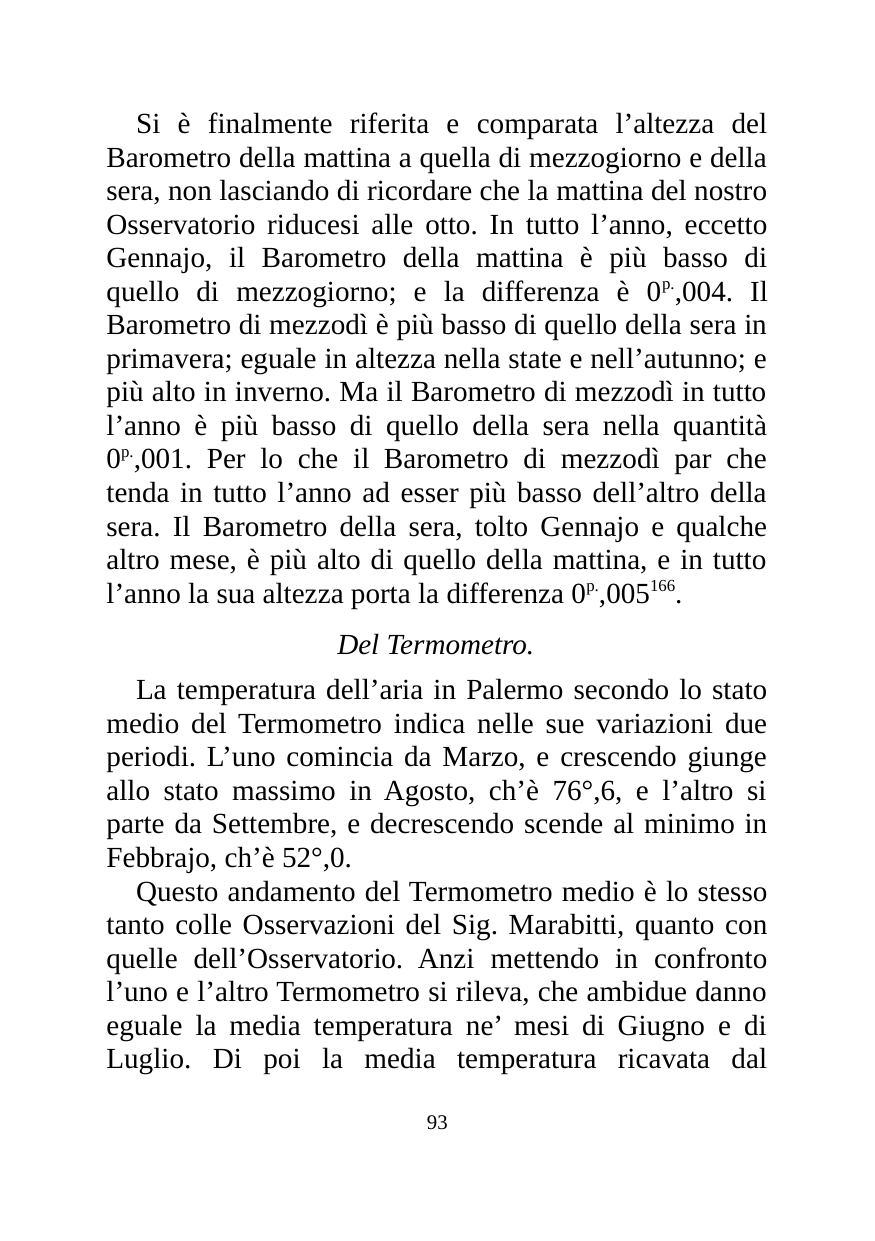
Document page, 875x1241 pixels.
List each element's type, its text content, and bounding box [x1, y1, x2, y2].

text Del Termometro. [106, 627, 768, 661]
text Questo andamento del Termometro medio è lo stesso tanto colle Osservazioni del Sig. Marabitti, quanto con quelle dell’Osservatorio. Anzi mettendo in confronto l’uno e l’altro Termometro si rileva, che ambidue danno eguale la media temperatura ne’ mesi di Giugno e di Luglio. Di poi la media temperatura ricavata dal [106, 874, 768, 1075]
text La temperatura dell’aria in Palermo secondo lo stato medio del Termometro indica nelle sue variazioni due periodi. L’uno comincia da Marzo, e crescendo giunge allo stato massimo in Agosto, ch’è 76°,6, e l’altro si parte da Settembre, e decrescendo scende al minimo in Febbrajo, ch’è 52°,0. [106, 672, 768, 874]
text Si è finalmente riferita e comparata l’altezza del Barometro della mattina a quella di mezzogiorno e della sera, non lasciando di ricordare che la mattina del nostro Osservatorio riducesi alle otto. In tutto l’anno, eccetto Gennajo, il Barometro della mattina è più basso di quello di mezzogiorno; e la differenza è 0p.,004. Il Barometro di mezzodì è più basso di quello della sera in primavera; eguale in altezza nella state e nell’autunno; e più alto in inverno. Ma il Barometro di mezzodì in tutto l’anno è più basso di quello della sera nella quantità 0p.,001. Per lo che il Barometro di mezzodì par che tenda in tutto l’anno ad esser più basso dell’altro della sera. Il Barometro della sera, tolto Gennajo e qualche altro mese, è più alto di quello della mattina, e in tutto l’anno la sua altezza porta la differenza 0p.,005. [106, 106, 768, 609]
